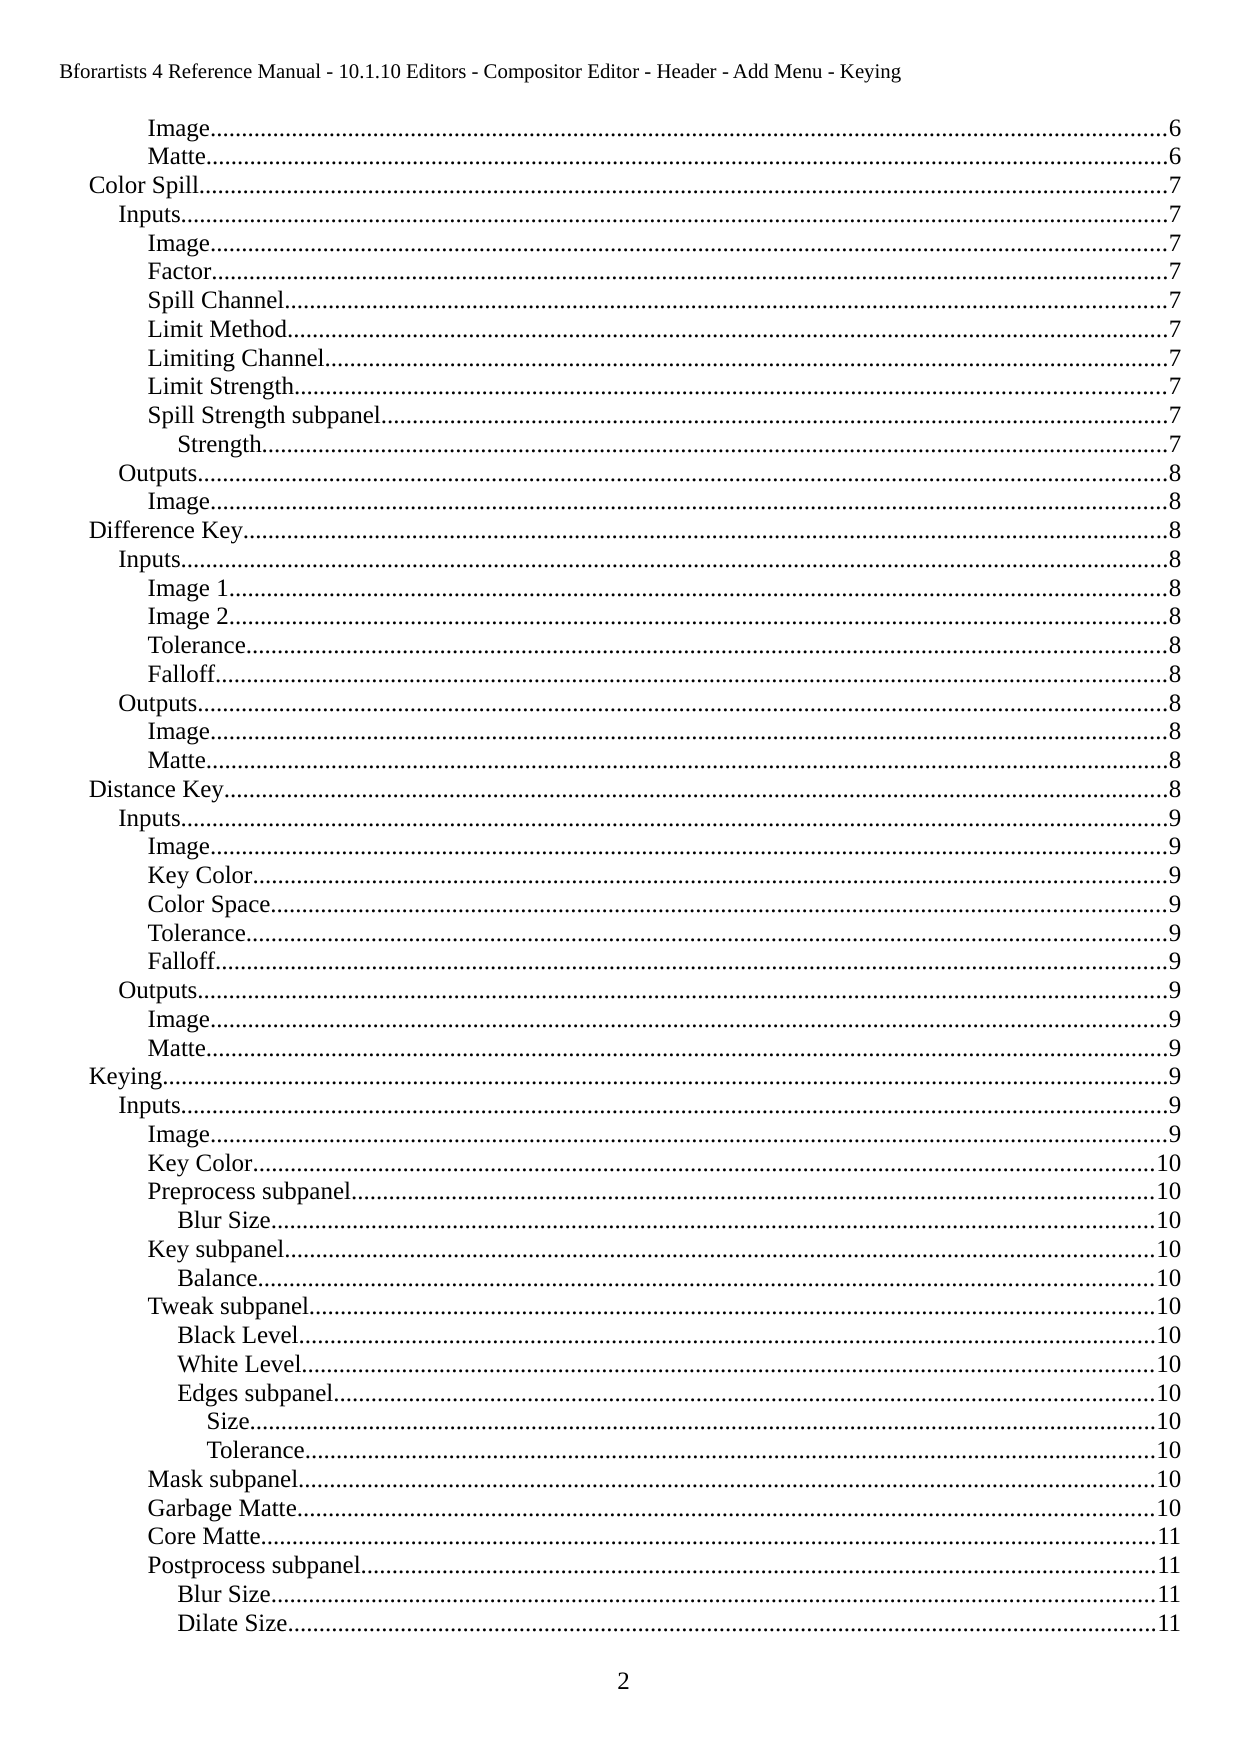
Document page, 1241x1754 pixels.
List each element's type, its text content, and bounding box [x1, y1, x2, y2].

text Falloff 8 [147, 659, 1181, 688]
text Image 6 [147, 113, 1181, 141]
text Color Spill 7 [88, 170, 1181, 199]
text Limiting Channel 7 [147, 343, 1181, 371]
text Outputs 8 [118, 688, 1181, 716]
text Distance Key 8 [88, 774, 1181, 803]
text Inputs 9 [118, 1090, 1181, 1119]
text Balance 10 [177, 1263, 1181, 1291]
text Blur Size 11 [177, 1579, 1181, 1608]
text Image 2 8 [147, 601, 1181, 630]
text Outputs 8 [118, 458, 1181, 486]
text Inputs 9 [118, 803, 1181, 831]
text Outputs 9 [118, 975, 1181, 1004]
text White Level 10 [177, 1349, 1181, 1378]
text Image 8 [147, 486, 1181, 515]
text Image 7 [147, 228, 1181, 256]
text Spill Channel 7 [147, 285, 1181, 314]
text Inputs 8 [118, 544, 1181, 573]
text Difference Key 8 [88, 515, 1181, 544]
text Tolerance 10 [206, 1435, 1181, 1464]
text Black Level 10 [177, 1320, 1181, 1349]
text Garbage Matte 10 [147, 1493, 1181, 1521]
text Limit Strength 7 [147, 371, 1181, 400]
text Key subpanel 10 [147, 1234, 1181, 1263]
text Matte 9 [147, 1033, 1181, 1061]
text Tolerance 8 [147, 630, 1181, 659]
text Postprocess subpanel 11 [147, 1550, 1181, 1579]
text Key Color 10 [147, 1148, 1181, 1176]
text Image 8 [147, 716, 1181, 745]
text Strength 7 [177, 429, 1181, 458]
text Matte 6 [147, 141, 1181, 170]
text Edges subpanel 10 [177, 1378, 1181, 1406]
text Tolerance 9 [147, 918, 1181, 946]
text Image 9 [147, 831, 1181, 860]
text Keying 9 [88, 1061, 1181, 1090]
text Image 9 [147, 1004, 1181, 1033]
text Key Color 9 [147, 860, 1181, 889]
text Inputs 7 [118, 199, 1181, 228]
text Size 10 [206, 1406, 1181, 1435]
text Spill Strength subpanel 7 [147, 400, 1181, 429]
text Factor 7 [147, 256, 1181, 285]
text Dilate Size 11 [177, 1608, 1181, 1636]
text Falloff 9 [147, 946, 1181, 975]
text Mask subpanel 10 [147, 1464, 1181, 1493]
text Core Matte 11 [147, 1521, 1181, 1550]
text Image 9 [147, 1119, 1181, 1148]
text Color Space 9 [147, 889, 1181, 918]
text Preprocess subpanel 10 [147, 1176, 1181, 1205]
text Image 1 8 [147, 573, 1181, 601]
text Blur Size 10 [177, 1205, 1181, 1234]
text Tweak subpanel 10 [147, 1291, 1181, 1320]
text Matte 8 [147, 745, 1181, 774]
text Limit Method 7 [147, 314, 1181, 343]
